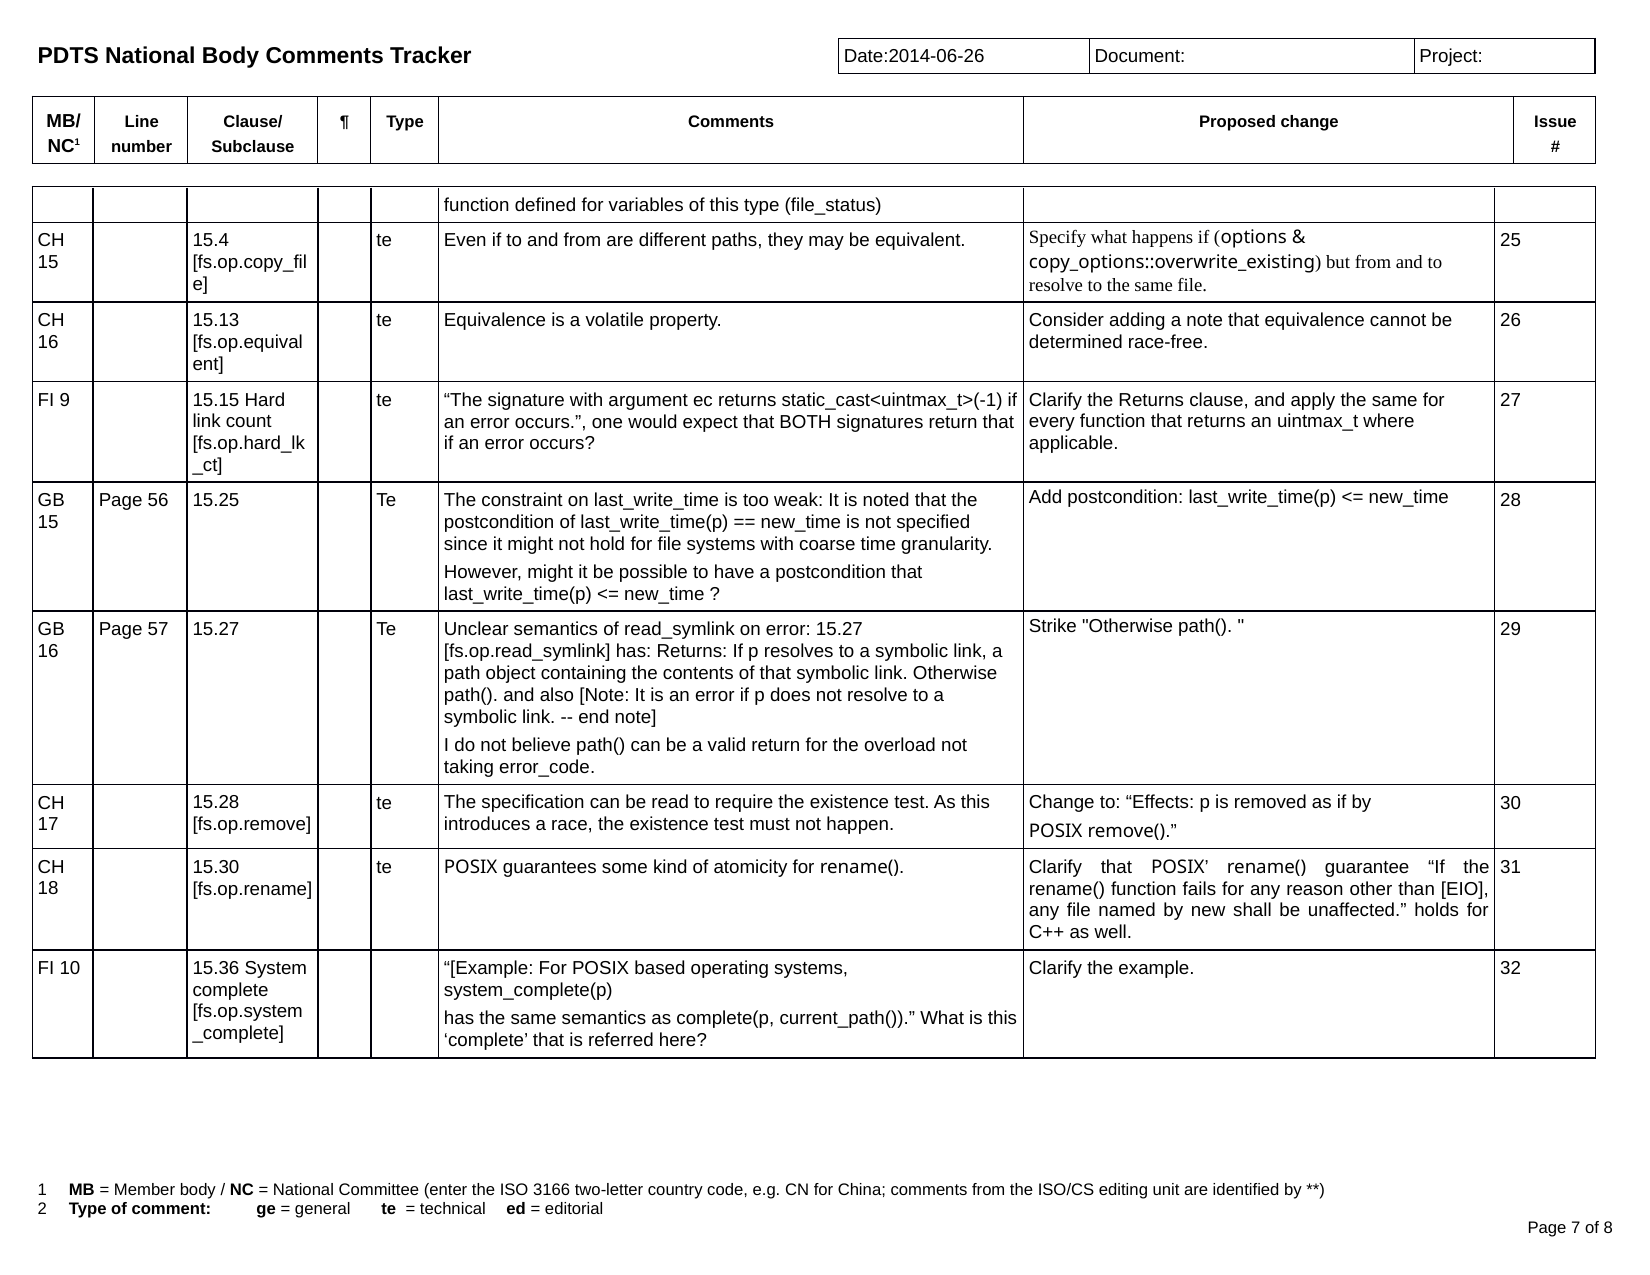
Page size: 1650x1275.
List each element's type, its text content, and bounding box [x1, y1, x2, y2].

table_cell te [372, 785, 438, 848]
table_cell The specification can be read to require the existence test. As this introduces a race, the existence test must not happen. [439, 785, 1023, 848]
table_cell 15.28 [fs.op.remove] [188, 785, 317, 848]
table_cell “The signature with argument ec returns static_cast<uintmax_t>(-1) if an error occurs.”, one would expect that BOTH signatures return that if an error occurs? [439, 382, 1023, 481]
table_cell Page 57 [94, 612, 186, 784]
table_cell Te [372, 612, 438, 784]
table_cell 27 [1495, 382, 1595, 481]
table_cell 26 [1495, 303, 1595, 381]
table_cell 32 [1495, 951, 1595, 1057]
table_cell FI 10 [33, 951, 92, 1057]
table_cell Clarify the Returns clause, and apply the same for every function that returns an uintmax_t where applicable. [1024, 382, 1494, 481]
table_cell Equivalence is a volatile property. [439, 303, 1023, 381]
table_cell 28 [1495, 483, 1595, 610]
table_cell Page 56 [94, 483, 186, 610]
table_cell [94, 951, 186, 1057]
table_cell [94, 849, 186, 949]
table_cell 25 [1495, 223, 1595, 301]
table_cell 15.25 [188, 483, 317, 610]
table_cell 15.30 [fs.op.rename] [188, 849, 317, 949]
table_cell GB 16 [33, 612, 92, 784]
table_cell Even if to and from are different paths, they may be equivalent. [439, 223, 1023, 301]
table_cell 31 [1495, 849, 1595, 949]
table_cell 15.13 [fs.op.equivalent] [188, 303, 317, 381]
table_cell [94, 382, 186, 481]
table_cell [319, 785, 370, 848]
table_cell [319, 612, 370, 784]
table_cell The constraint on last_write_time is too weak: It is noted that the postcondition of last_write_time(p) == new_time is not specified since it might not hold for file systems with coarse time granularity. However, might it be possible to have a postcondition that last_write_time(p) <= new_time ? [439, 483, 1023, 610]
table_cell Strike "Otherwise path(). " [1024, 612, 1494, 784]
table_cell GB 15 [33, 483, 92, 610]
table_cell [319, 382, 370, 481]
table_cell function defined for variables of this type (file_status) [439, 187, 1023, 221]
table_cell te [372, 303, 438, 381]
table_cell te [372, 849, 438, 949]
table_cell 30 [1495, 785, 1595, 848]
table_cell Specify what happens if (options & copy_options::overwrite_existing) but from and to resolve to the same file. [1024, 223, 1494, 301]
table_cell [188, 187, 318, 221]
table_cell “[Example: For POSIX based operating systems, system_complete(p) has the same semantics as complete(p, current_path()).” What is this ‘complete’ that is referred here? [439, 951, 1023, 1057]
table_cell [94, 223, 186, 301]
table_cell CH 16 [33, 303, 92, 381]
table_cell Clarify that POSIX’ rename() guarantee “If the rename() function fails for any reason other than [EIO], any file named by new shall be unaffected.” holds for C++ as well. [1024, 849, 1494, 949]
table_cell FI 9 [33, 382, 92, 481]
table_cell [372, 951, 438, 1057]
table_cell [319, 223, 370, 301]
table_cell 15.15 Hard link count [fs.op.hard_lk_ct] [188, 382, 317, 481]
table_cell [1495, 187, 1595, 221]
table_cell [1024, 187, 1494, 221]
table_cell [319, 951, 370, 1057]
table_cell Add postcondition: last_write_time(p) <= new_time [1024, 483, 1494, 610]
table_cell CH 15 [33, 223, 92, 301]
table_cell CH 17 [33, 785, 92, 848]
table_cell Clarify the example. [1024, 951, 1494, 1057]
table_cell [319, 187, 371, 221]
table_cell CH 18 [33, 849, 92, 949]
table_cell 15.36 System complete [fs.op.system_complete] [188, 951, 317, 1057]
table_cell Change to: “Effects: p is removed as if by POSIX remove().” [1024, 785, 1494, 848]
table_cell POSIX guarantees some kind of atomicity for rename(). [439, 849, 1023, 949]
table_cell te [372, 382, 438, 481]
table_cell [94, 303, 186, 381]
table_cell te [372, 223, 438, 301]
table_cell [319, 303, 370, 381]
table_cell [94, 785, 186, 848]
table_cell 29 [1495, 612, 1595, 784]
table_cell 15.4 [fs.op.copy_file] [188, 223, 317, 301]
table_cell [319, 849, 370, 949]
table_cell [94, 187, 187, 221]
table_cell Consider adding a note that equivalence cannot be determined race-free. [1024, 303, 1494, 381]
table_cell [372, 187, 438, 221]
table_cell 15.27 [188, 612, 317, 784]
table_cell Te [372, 483, 438, 610]
table_cell [319, 483, 370, 610]
table_cell [33, 187, 93, 221]
table_cell Unclear semantics of read_symlink on error: 15.27 [fs.op.read_symlink] has: Returns: If p resolves to a symbolic link, a path object containing the contents of that symbolic link. Otherwise path(). and also [Note: It is an error if p does not resolve to a symbolic link. -- end note] I do not believe path() can be a valid return for the overload not taking error_code. [439, 612, 1023, 784]
